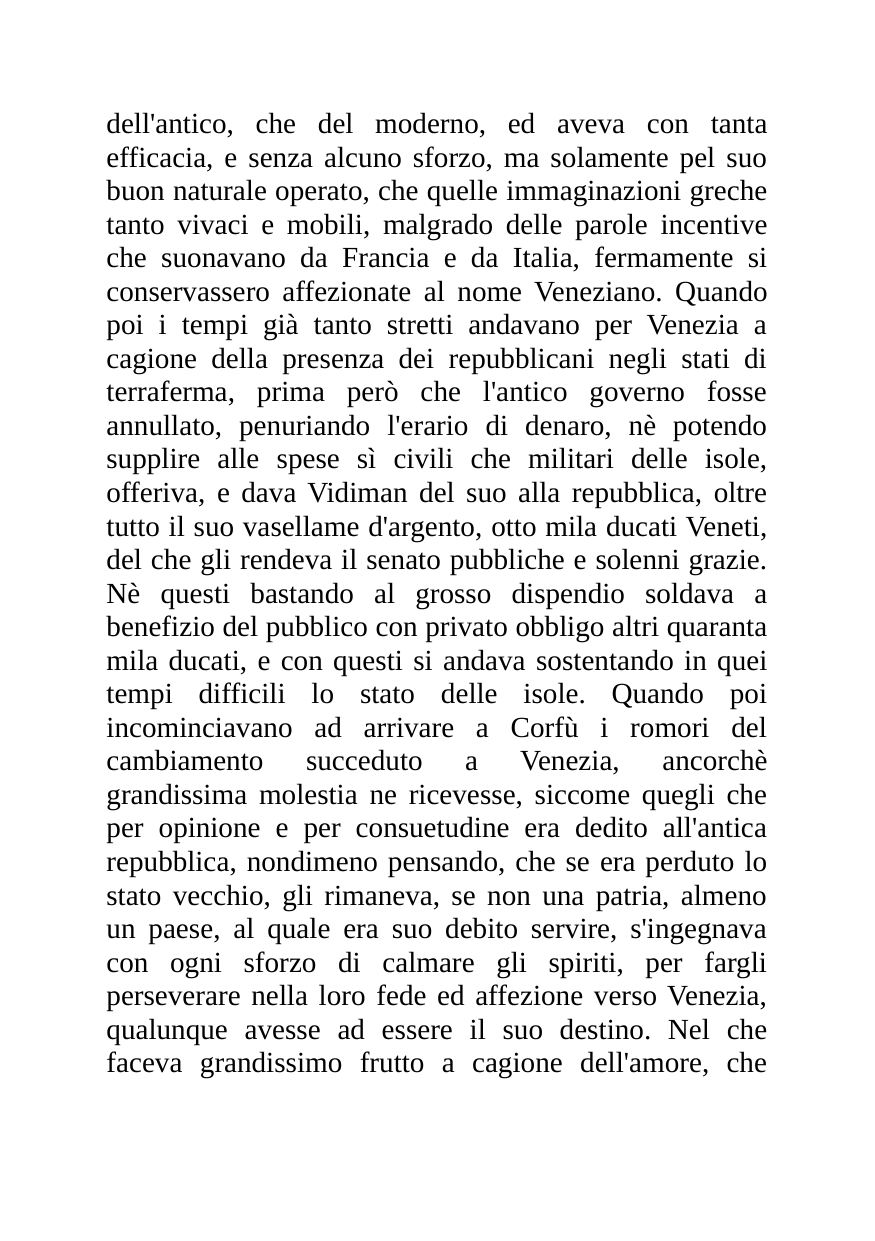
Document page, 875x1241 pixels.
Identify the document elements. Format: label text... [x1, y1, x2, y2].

text dell'antico, che del moderno, ed aveva con tanta efficacia, e senza alcuno sforzo, ma solamente pel suo buon naturale operato, che quelle immaginazioni greche tanto vivaci e mobili, malgrado delle parole incentive che suonavano da Francia e da Italia, fermamente si conservassero affezionate al nome Veneziano. Quando poi i tempi già tanto stretti andavano per Venezia a cagione della presenza dei repubblicani negli stati di terraferma, prima però che l'antico governo fosse annullato, penuriando l'erario di denaro, nè potendo supplire alle spese sì civili che militari delle isole, offeriva, e dava Vidiman del suo alla repubblica, oltre tutto il suo vasellame d'argento, otto mila ducati Veneti, del che gli rendeva il senato pubbliche e solenni grazie. Nè questi bastando al grosso dispendio soldava a benefizio del pubblico con privato obbligo altri quaranta mila ducati, e con questi si andava sostentando in quei tempi difficili lo stato delle isole. Quando poi incominciavano ad arrivare a Corfù i romori del cambiamento succeduto a Venezia, ancorchè grandissima molestia ne ricevesse, siccome quegli che per opinione e per consuetudine era dedito all'antica repubblica, nondimeno pensando, che se era perduto lo stato vecchio, gli rimaneva, se non una patria, almeno un paese, al quale era suo debito servire, s'ingegnava con ogni sforzo di calmare gli spiriti, per fargli perseverare nella loro fede ed affezione verso Venezia, qualunque avesse ad essere il suo destino. Nel che faceva grandissimo frutto a cagione dell'amore, che [106, 106, 768, 1079]
